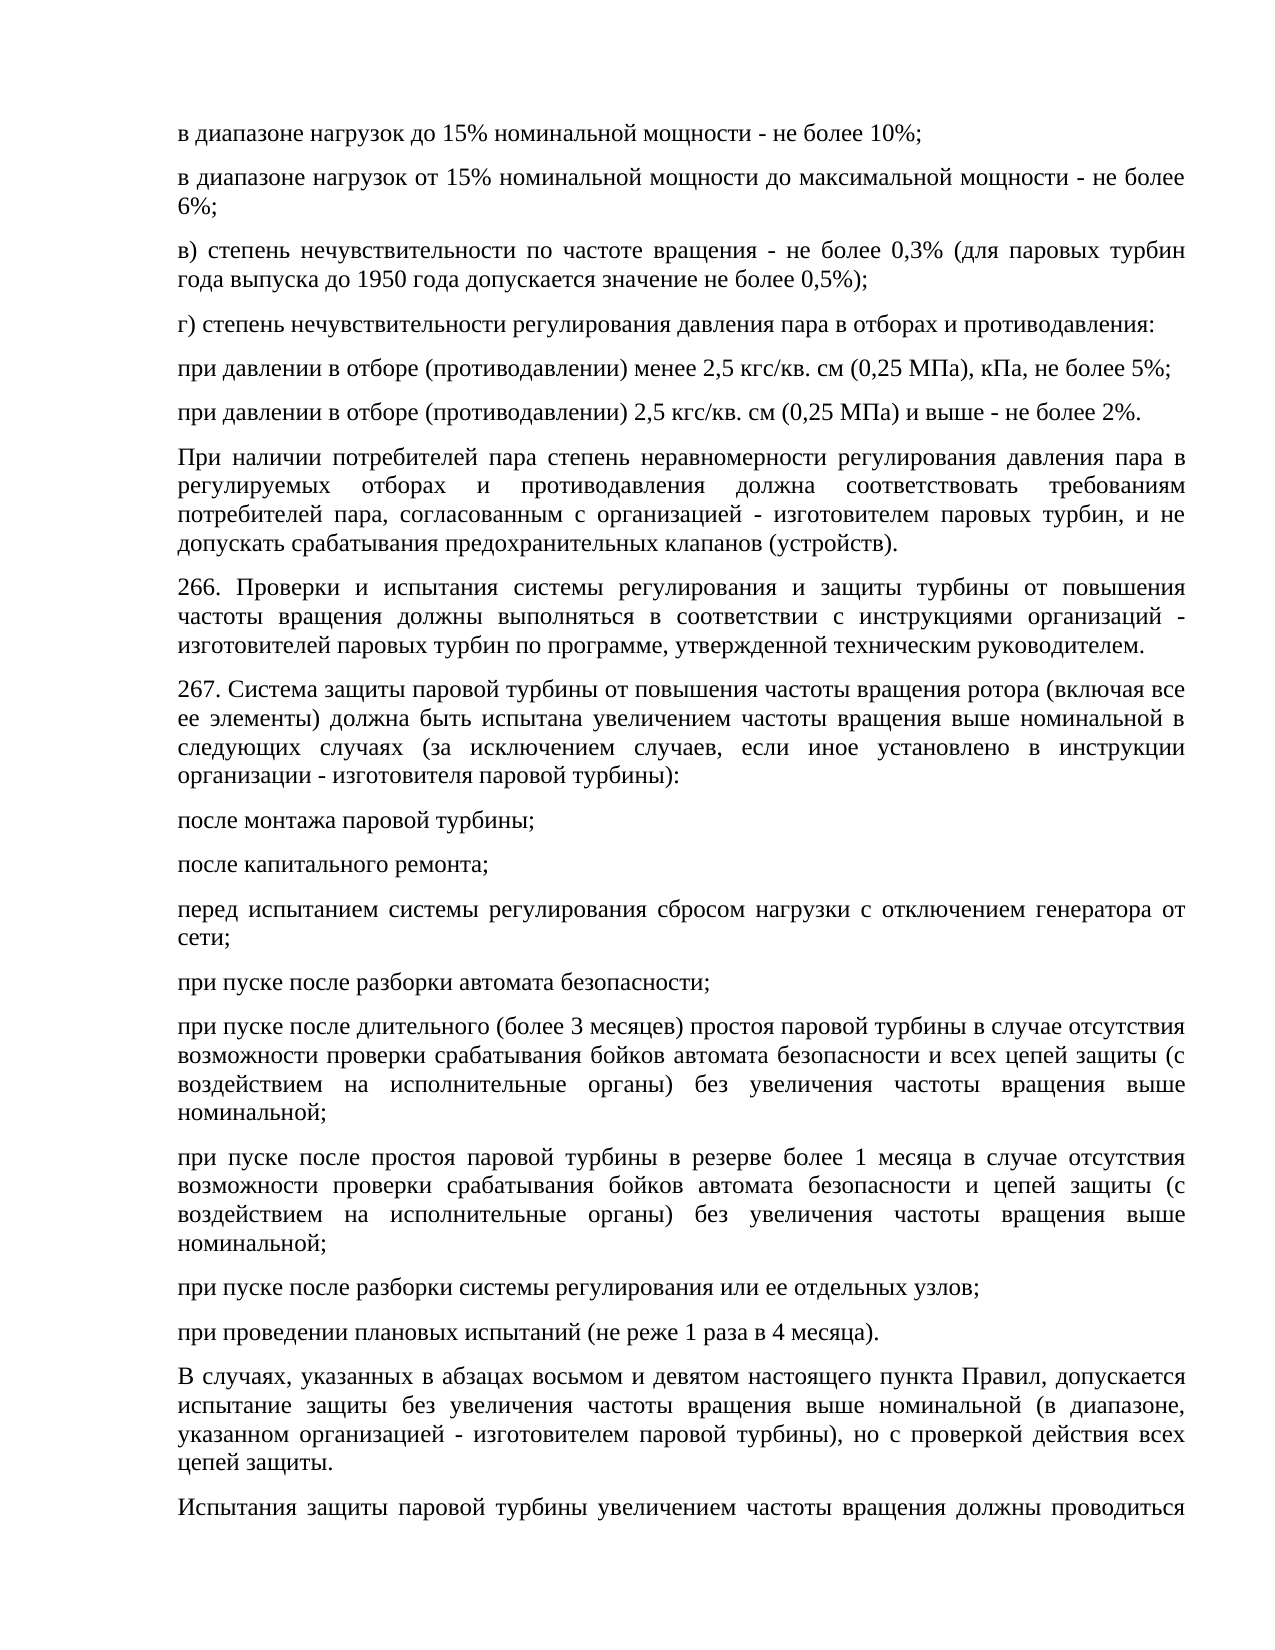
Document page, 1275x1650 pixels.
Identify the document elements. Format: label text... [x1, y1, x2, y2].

text в диапазоне нагрузок от 15% номинальной мощности до максимальной мощности - не более 6%; [177, 162, 1186, 220]
text 266. Проверки и испытания системы регулирования и защиты турбины от повышения частоты вращения должны выполняться в соответствии с инструкциями организаций - изготовителей паровых турбин по программе, утвержденной техническим руководителем. [177, 572, 1186, 659]
text при пуске после длительного (более 3 месяцев) простоя паровой турбины в случае отсутствия возможности проверки срабатывания бойков автомата безопасности и всех цепей защиты (с воздействием на исполнительные органы) без увеличения частоты вращения выше номинальной; [177, 1011, 1186, 1126]
text При наличии потребителей пара степень неравномерности регулирования давления пара в регулируемых отборах и противодавления должна соответствовать требованиям потребителей пара, согласованным с организацией - изготовителем паровых турбин, и не допускать срабатывания предохранительных клапанов (устройств). [177, 442, 1186, 557]
text Испытания защиты паровой турбины увеличением частоты вращения должны проводиться [177, 1492, 1186, 1521]
text В случаях, указанных в абзацах восьмом и девятом настоящего пункта Правил, допускается испытание защиты без увеличения частоты вращения выше номинальной (в диапазоне, указанном организацией - изготовителем паровой турбины), но с проверкой действия всех цепей защиты. [177, 1361, 1186, 1476]
text после монтажа паровой турбины; [177, 805, 1186, 834]
text при пуске после разборки системы регулирования или ее отдельных узлов; [177, 1272, 1186, 1301]
text г) степень нечувствительности регулирования давления пара в отборах и противодавления: [177, 309, 1186, 337]
text при пуске после разборки автомата безопасности; [177, 967, 1186, 996]
text при давлении в отборе (противодавлении) менее 2,5 кгс/кв. см (0,25 МПа), кПа, не более 5%; [177, 353, 1186, 382]
text в диапазоне нагрузок до 15% номинальной мощности - не более 10%; [177, 118, 1186, 147]
text перед испытанием системы регулирования сбросом нагрузки с отключением генератора от сети; [177, 894, 1186, 951]
text при пуске после простоя паровой турбины в резерве более 1 месяца в случае отсутствия возможности проверки срабатывания бойков автомата безопасности и цепей защиты (с воздействием на исполнительные органы) без увеличения частоты вращения выше номинальной; [177, 1142, 1186, 1257]
text 267. Система защиты паровой турбины от повышения частоты вращения ротора (включая все ее элементы) должна быть испытана увеличением частоты вращения выше номинальной в следующих случаях (за исключением случаев, если иное установлено в инструкции организации - изготовителя паровой турбины): [177, 674, 1186, 789]
text в) степень нечувствительности по частоте вращения - не более 0,3% (для паровых турбин года выпуска до 1950 года допускается значение не более 0,5%); [177, 236, 1186, 293]
text после капитального ремонта; [177, 849, 1186, 878]
text при давлении в отборе (противодавлении) 2,5 кгс/кв. см (0,25 МПа) и выше - не более 2%. [177, 397, 1186, 426]
text при проведении плановых испытаний (не реже 1 раза в 4 месяца). [177, 1317, 1186, 1346]
